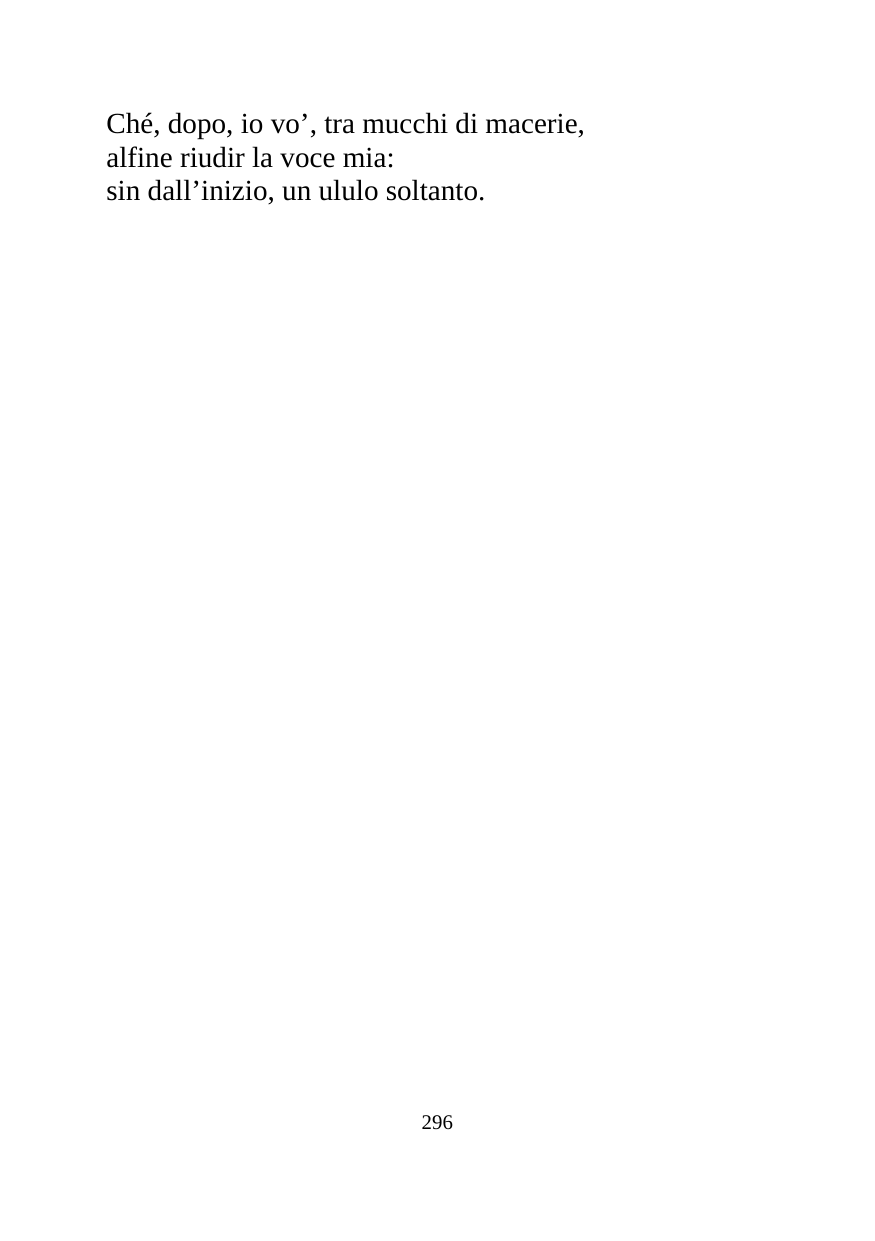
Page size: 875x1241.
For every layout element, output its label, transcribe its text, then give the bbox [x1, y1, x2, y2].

text Ché, dopo, io vo’, tra mucchi di macerie, alfine riudir la voce mia: sin dall’inizio, un ululo soltanto. [106, 106, 768, 207]
